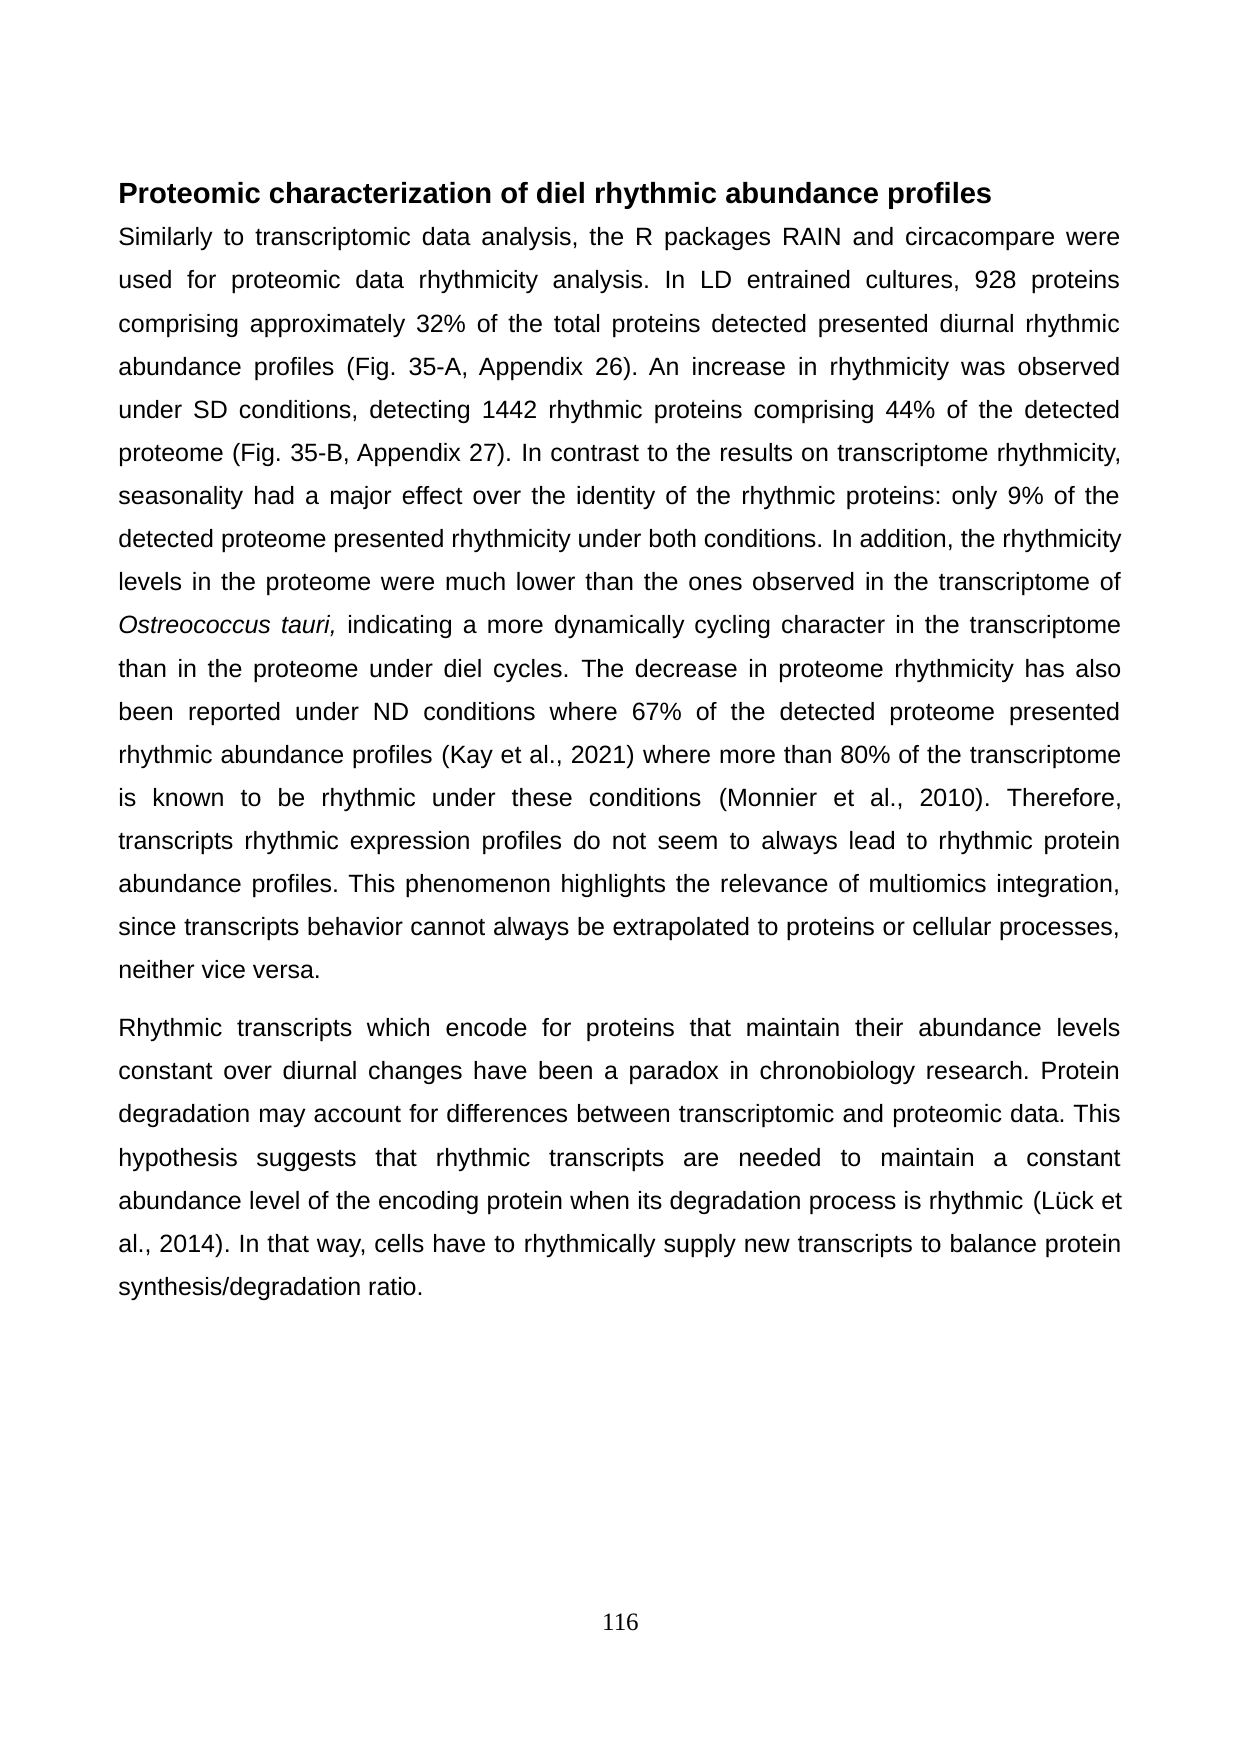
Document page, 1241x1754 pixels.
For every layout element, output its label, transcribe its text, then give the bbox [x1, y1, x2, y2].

text Similarly to transcriptomic data analysis, the R packages RAIN and circacompare were used for proteomic data rhythmicity analysis. In LD entrained cultures, 928 proteins comprising approximately 32% of the total proteins detected presented diurnal rhythmic abundance profiles (Fig. 35-A, Appendix 26). An increase in rhythmicity was observed under SD conditions, detecting 1442 rhythmic proteins comprising 44% of the detected proteome (Fig. 35-B, Appendix 27). In contrast to the results on transcriptome rhythmicity, seasonality had a major effect over the identity of the rhythmic proteins: only 9% of the detected proteome presented rhythmicity under both conditions. In addition, the rhythmicity levels in the proteome were much lower than the ones observed in the transcriptome of Ostreococcus tauri, indicating a more dynamically cycling character in the transcriptome than in the proteome under diel cycles. The decrease in proteome rhythmicity has also been reported under ND conditions where 67% of the detected proteome presented rhythmic abundance profiles (Kay et al., 2021)⁠ where more than 80% of the transcriptome is known to be rhythmic under these conditions (Monnier et al., 2010)⁠. Therefore, transcripts rhythmic expression profiles do not seem to always lead to rhythmic protein abundance profiles. This phenomenon highlights the relevance of multiomics integration, since transcripts behavior cannot always be extrapolated to proteins or cellular processes, neither vice versa. [118, 222, 1122, 984]
text Rhythmic transcripts which encode for proteins that maintain their abundance levels constant over diurnal changes have been a paradox in chronobiology research. Protein degradation may account for differences between transcriptomic and proteomic data. This hypothesis suggests that rhythmic transcripts are needed to maintain a constant abundance level of the encoding protein when its degradation process is rhythmic (Lück et al., 2014)⁠. In that way, cells have to rhythmically supply new transcripts to balance protein synthesis/degradation ratio. [118, 1013, 1122, 1301]
subtitle Proteomic characterization of diel rhythmic abundance profiles [118, 176, 1122, 210]
